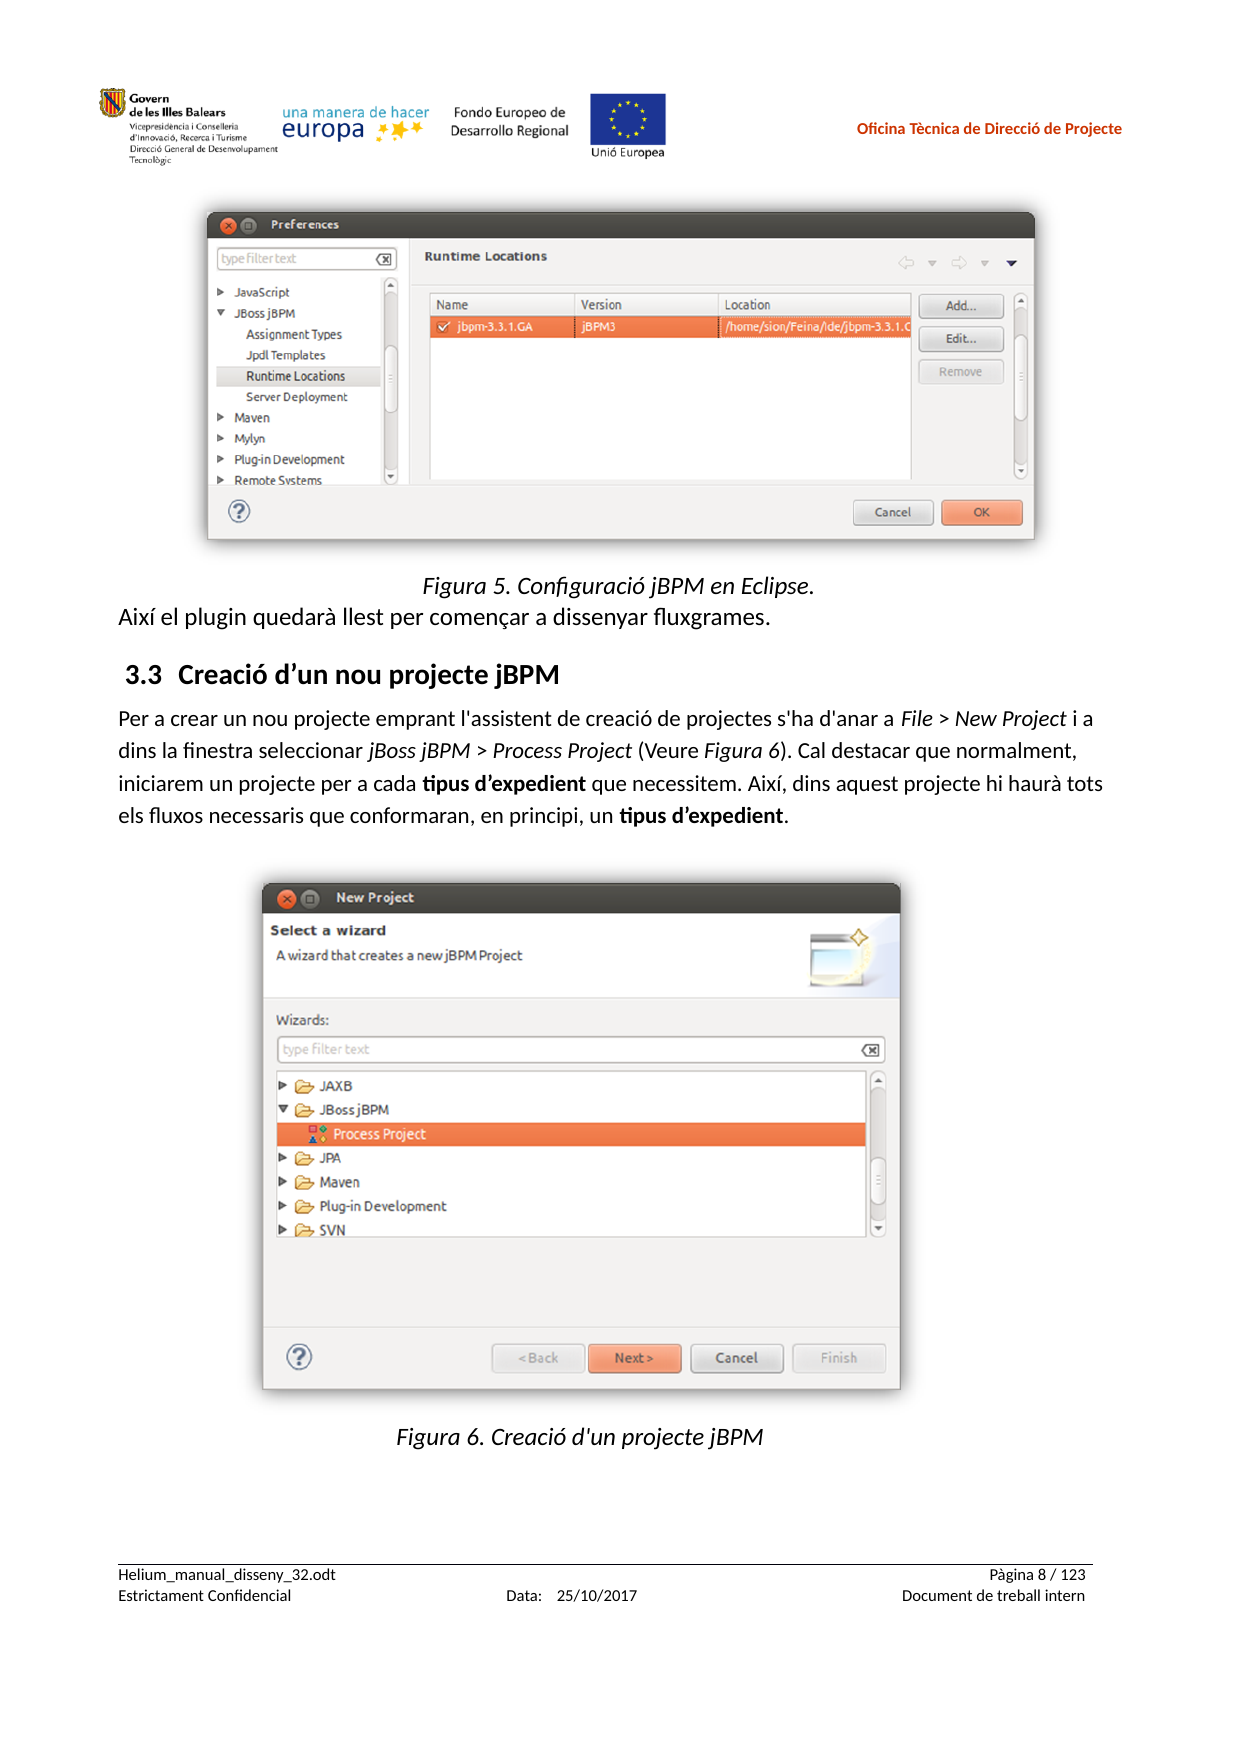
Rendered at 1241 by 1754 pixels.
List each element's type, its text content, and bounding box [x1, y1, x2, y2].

text Figura 5. Configuració jBPM en Eclipse. [175, 571, 1065, 601]
text Per a crear un nou projecte emprant l'assistent de creació de projectes s'ha d'anar a File > New Project i a dins la finestra seleccionar jBoss jBPM > Process Project (Veure Figura 6). Cal destacar que normalment, iniciarem un projecte per a cada tipus d’expedient que necessitem. Així, dins aquest projecte hi haurà tots els fluxos necessaris que conformaran, en principi, un tipus d’expedient. [118, 704, 1122, 829]
picture [175, 180, 1065, 571]
subtitle Creació d’un nou projecte jBPM [118, 656, 1122, 692]
text Així el plugin quedarà llest per començar a dissenyar fluxgrames. [118, 168, 1122, 631]
picture [99, 87, 668, 166]
text Figura 6. Creació d'un projecte jBPM [231, 1421, 931, 1451]
picture [231, 851, 932, 1421]
text [231, 839, 931, 851]
